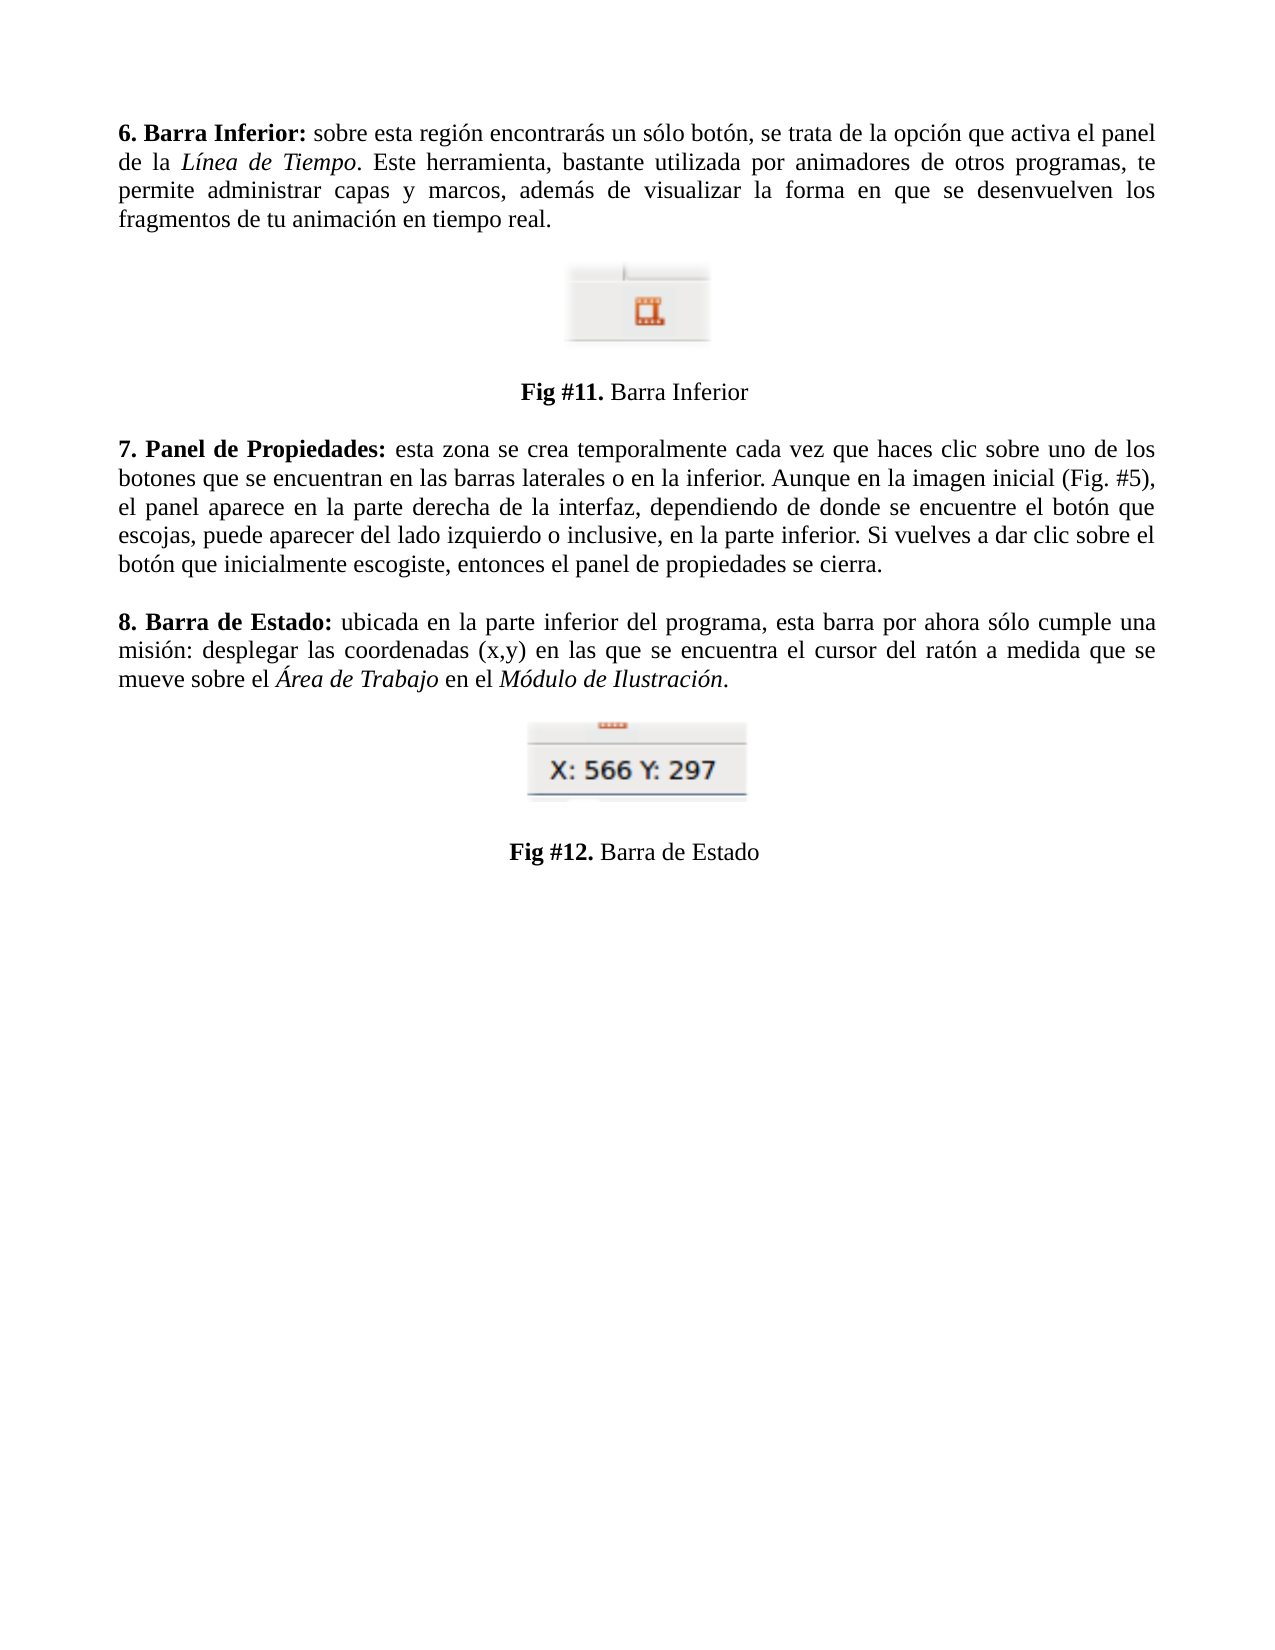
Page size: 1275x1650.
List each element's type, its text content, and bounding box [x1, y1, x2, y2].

text 7. Panel de Propiedades: esta zona se crea temporalmente cada vez que haces clic sobre uno de los botones que se encuentran en las barras laterales o en la inferior. Aunque en la imagen inicial (Fig. #5), el panel aparece en la parte derecha de la interfaz, dependiendo de donde se encuentre el botón que escojas, puede aparecer del lado izquierdo o inclusive, en la parte inferior. Si vuelves a dar clic sobre el botón que inicialmente escogiste, entonces el panel de propiedades se cierra. [118, 434, 1157, 578]
picture [563, 261, 712, 350]
text Fig #11. Barra Inferior [118, 377, 1157, 406]
text 8. Barra de Estado: ubicada en la parte inferior del programa, esta barra por ahora sólo cumple una misión: desplegar las coordenadas (x,y) en las que se encuentra el cursor del ratón a medida que se mueve sobre el Área de Trabajo en el Módulo de Ilustración. [118, 607, 1157, 693]
text 6. Barra Inferior: sobre esta región encontrarás un sólo botón, se trata de la opción que activa el panel de la Línea de Tiempo. Este herramienta, bastante utilizada por animadores de otros programas, te permite administrar capas y marcos, además de visualizar la forma en que se desenvuelven los fragmentos de tu animación en tiempo real. [118, 118, 1157, 233]
picture [526, 721, 749, 802]
text Fig #12. Barra de Estado [118, 837, 1157, 866]
